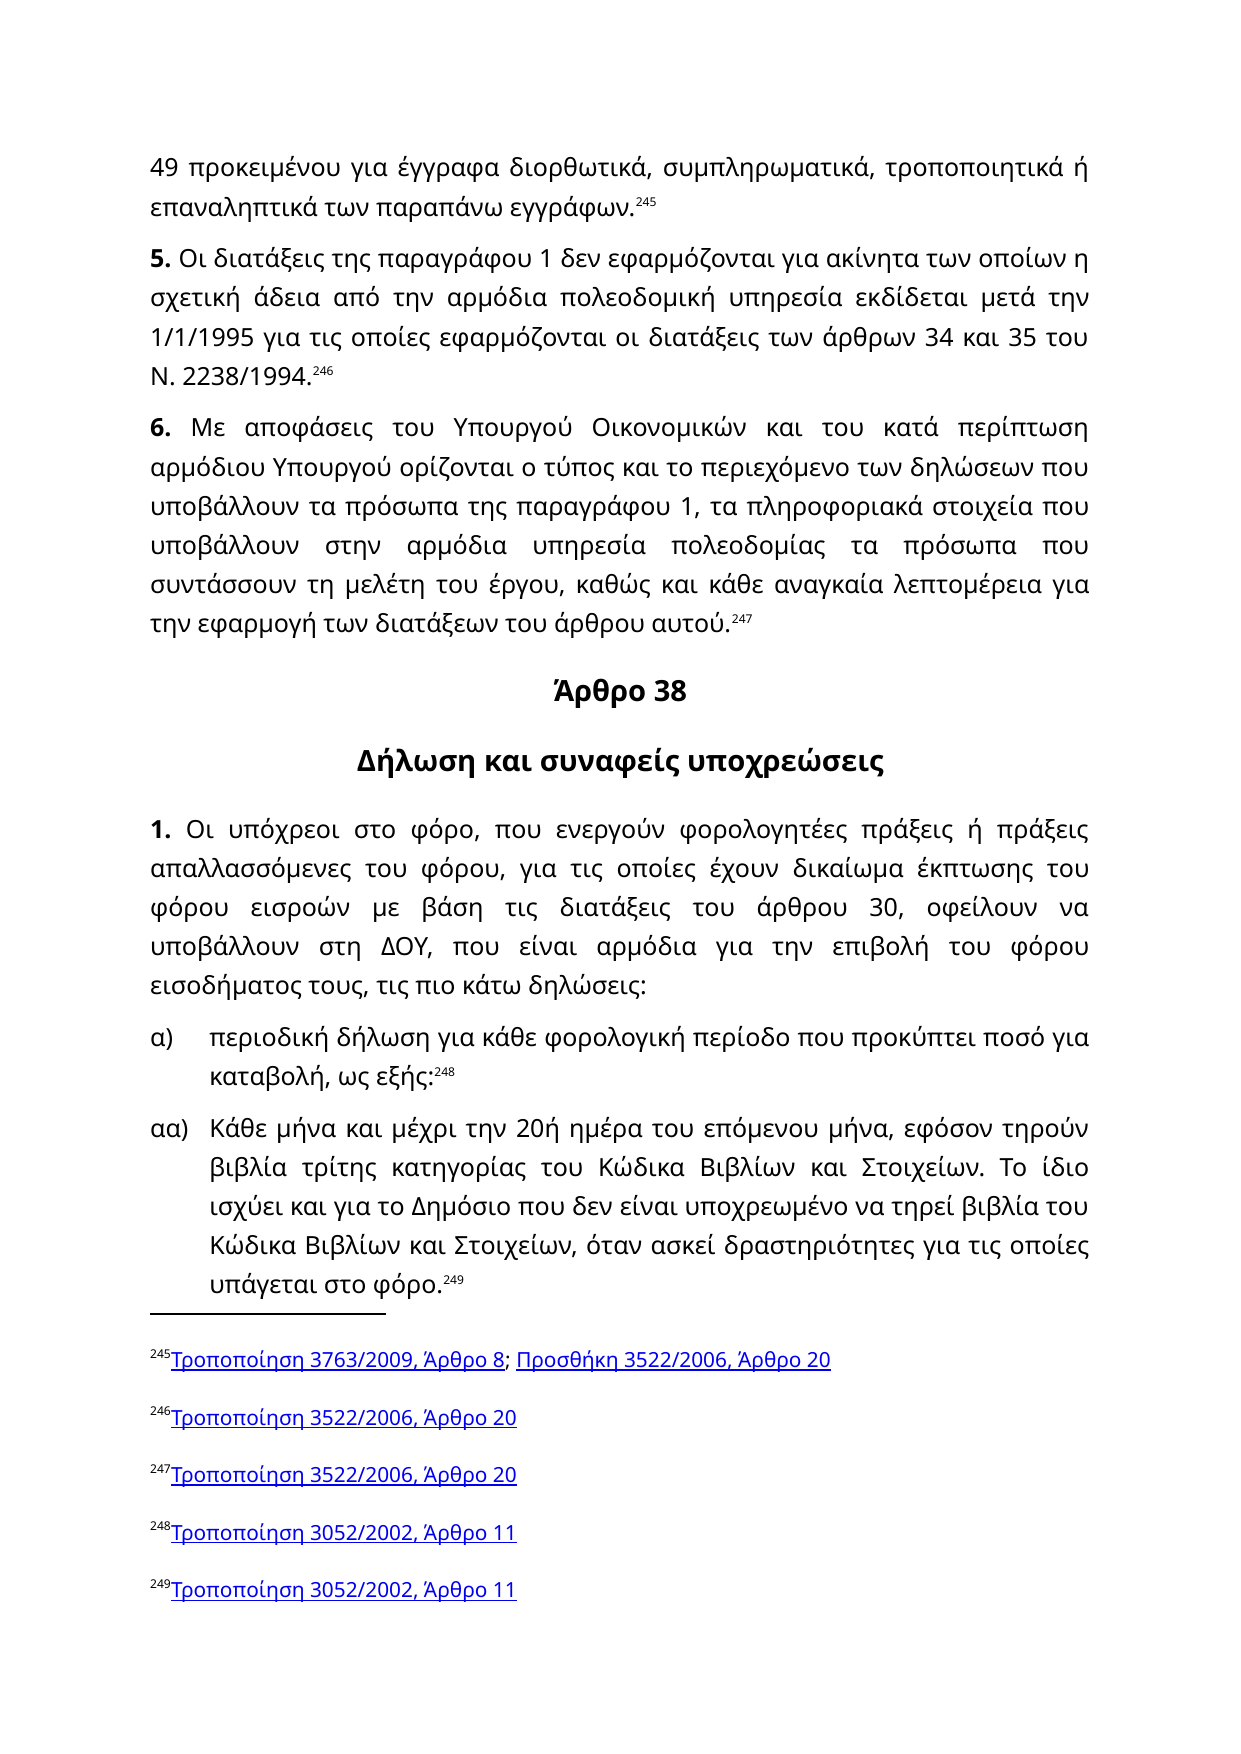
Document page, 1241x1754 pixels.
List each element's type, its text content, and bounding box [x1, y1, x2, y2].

text Τροποποίηση 3763/2009, Άρθρο 8; Προσθήκη 3522/2006, Άρθρο 20 [150, 1345, 1090, 1373]
text 1. Οι υπόχρεοι στο φόρο, που ενεργούν φορολογητέες πράξεις ή πράξεις απαλλασσόμενες του φόρου, για τις οποίες έχουν δικαίωμα έκπτωσης του φόρου εισροών με βάση τις διατάξεις του άρθρου 30, οφείλουν να υποβάλλουν στη ΔΟΥ, που είναι αρμόδια για την επιβολή του φόρου εισοδήματος τους, τις πιο κάτω δηλώσεις: [150, 811, 1090, 1002]
subtitle Δήλωση και συναφείς υποχρεώσεις [150, 741, 1090, 780]
text Τροποποίηση 3052/2002, Άρθρο 11 [150, 1576, 1090, 1604]
list αα) Κάθε μήνα και μέχρι την 20ή ημέρα του επόμενου μήνα, εφόσον τηρούν βιβλία τρίτης κατηγορίας του Κώδικα Βιβλίων και Στοιχείων. Το ίδιο ισχύει και για το Δημόσιο που δεν είναι υποχρεωμένο να τηρεί βιβλία του Κώδικα Βιβλίων και Στοιχείων, όταν ασκεί δραστηριότητες για τις οποίες υπάγεται στο φόρο. [150, 1110, 1090, 1301]
text 5. Οι διατάξεις της παραγράφου 1 δεν εφαρμόζονται για ακίνητα των οποίων η σχετική άδεια από την αρμόδια πολεοδομική υπηρεσία εκδίδεται μετά την 1/1/1995 για τις οποίες εφαρμόζονται οι διατάξεις των άρθρων 34 και 35 του Ν. 2238/1994. [150, 241, 1090, 392]
list α) περιοδική δήλωση για κάθε φορολογική περίοδο που προκύπτει ποσό για καταβολή, ως εξής: [150, 1019, 1090, 1093]
text 6. Με αποφάσεις του Υπουργού Οικονομικών και του κατά περίπτωση αρμόδιου Υπουργού ορίζονται ο τύπος και το περιεχόμενο των δηλώσεων που υποβάλλουν τα πρόσωπα της παραγράφου 1, τα πληροφοριακά στοιχεία που υποβάλλουν στην αρμόδια υπηρεσία πολεοδομίας τα πρόσωπα που συντάσσουν τη μελέτη του έργου, καθώς και κάθε αναγκαία λεπτομέρεια για την εφαρμογή των διατάξεων του άρθρου αυτού. [150, 410, 1090, 640]
text 49 προκειμένου για έγγραφα διορθωτικά, συμπληρωματικά, τροποποιητικά ή επαναληπτικά των παραπάνω εγγράφων. [150, 150, 1090, 223]
text Τροποποίηση 3522/2006, Άρθρο 20 [150, 1460, 1090, 1489]
text Τροποποίηση 3052/2002, Άρθρο 11 [150, 1518, 1090, 1546]
subtitle Άρθρο 38 [150, 670, 1090, 710]
text Τροποποίηση 3522/2006, Άρθρο 20 [150, 1403, 1090, 1431]
